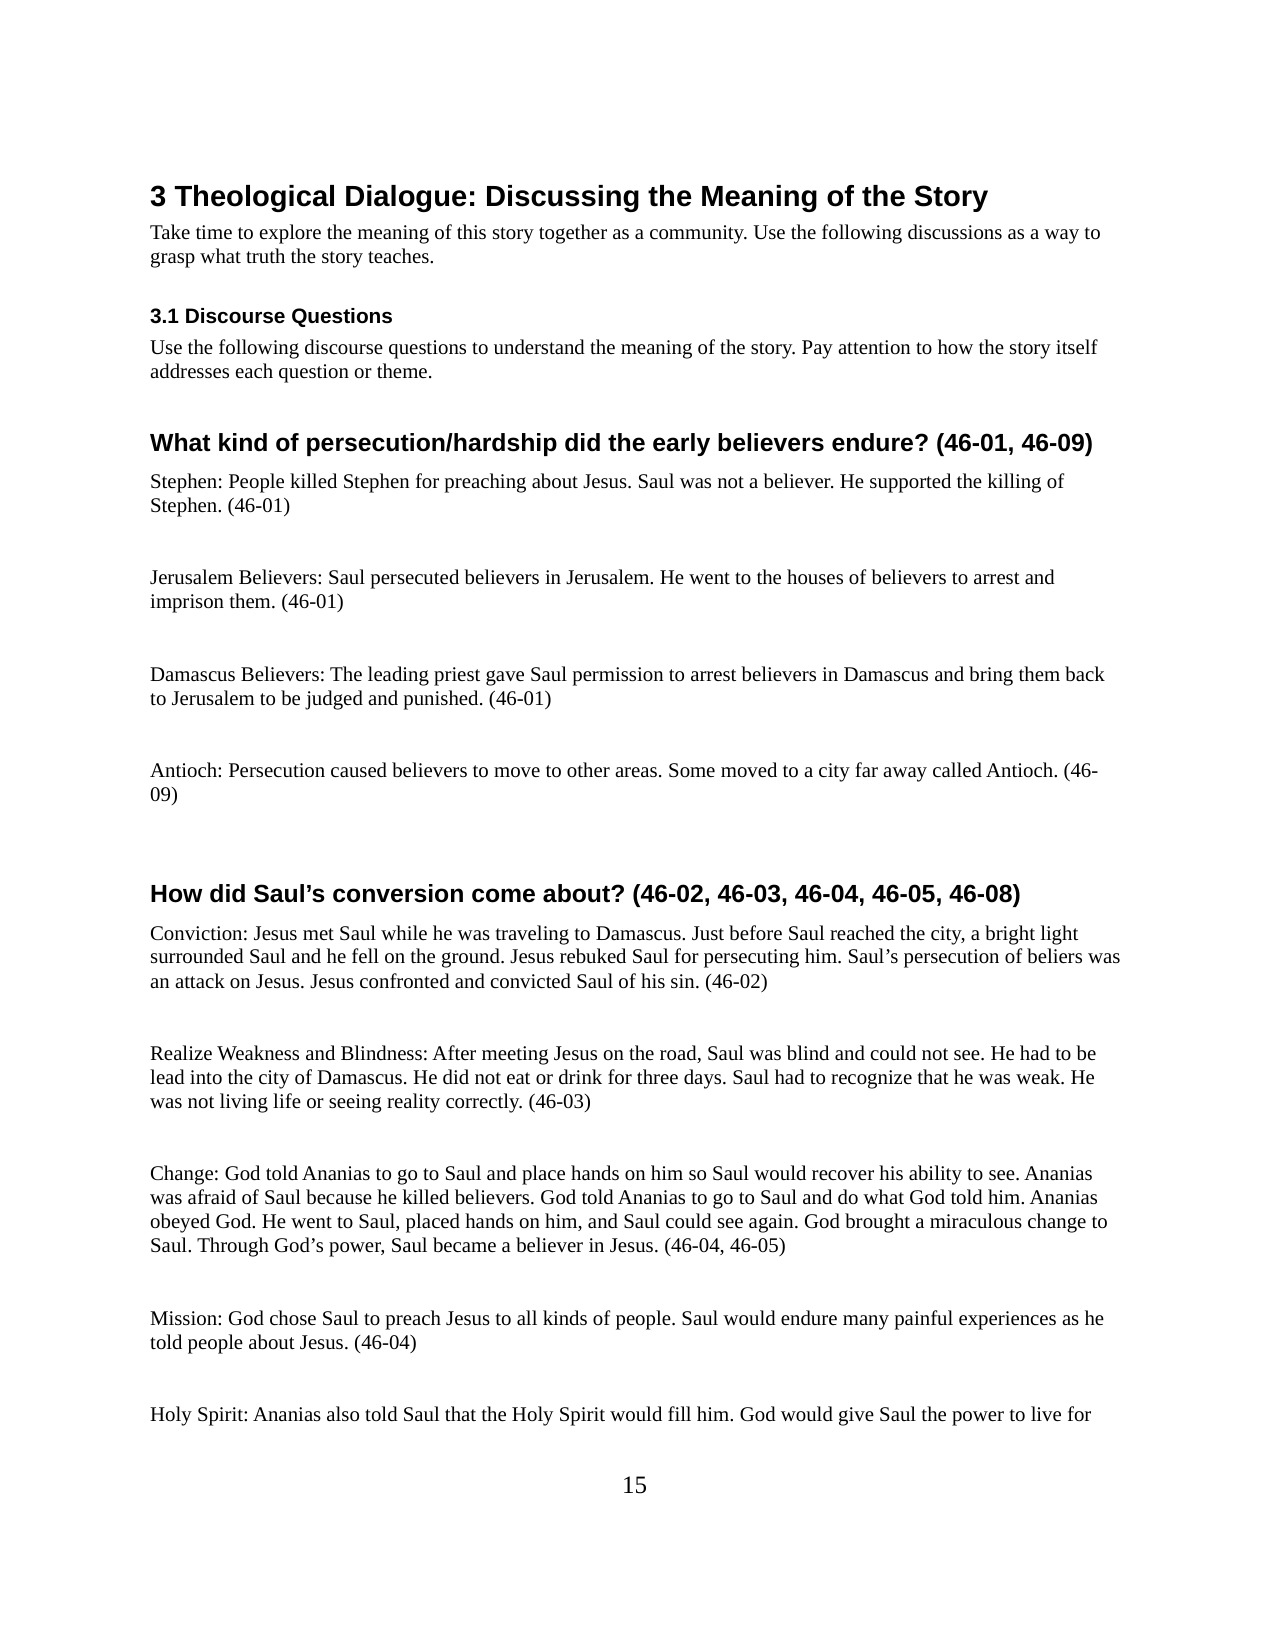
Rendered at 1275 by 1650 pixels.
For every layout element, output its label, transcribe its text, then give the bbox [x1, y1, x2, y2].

text Mission: God chose Saul to preach Jesus to all kinds of people. Saul would endure many painful experiences as he told people about Jesus. (46-04) [150, 1306, 1125, 1354]
text Realize Weakness and Blindness: After meeting Jesus on the road, Saul was blind and could not see. He had to be lead into the city of Damascus. He did not eat or drink for three days. Saul had to recognize that he was weak. He was not living life or seeing reality correctly. (46-03) [150, 1041, 1125, 1113]
subtitle How did Saul’s conversion come about? (46-02, 46-03, 46-04, 46-05, 46-08) [150, 879, 1125, 908]
text Antioch: Persecution caused believers to move to other areas. Some moved to a city far away called Antioch. (46-09) [150, 758, 1125, 806]
text Jerusalem Believers: Saul persecuted believers in Jerusalem. He went to the houses of believers to arrest and imprison them. (46-01) [150, 565, 1125, 613]
text Conviction: Jesus met Saul while he was traveling to Damascus. Just before Saul reached the city, a bright light surrounded Saul and he fell on the ground. Jesus rebuked Saul for persecuting him. Saul’s persecution of beliers was an attack on Jesus. Jesus confronted and convicted Saul of his sin. (46-02) [150, 920, 1125, 993]
subtitle 3.1 Discourse Questions [150, 304, 1125, 328]
text Damascus Believers: The leading priest gave Saul permission to arrest believers in Damascus and bring them back to Jerusalem to be judged and punished. (46-01) [150, 662, 1125, 710]
subtitle What kind of persecution/hardship did the early believers endure? (46-01, 46-09) [150, 428, 1125, 456]
text Take time to explore the meaning of this story together as a community. Use the following discussions as a way to grasp what truth the story teaches. [150, 220, 1125, 268]
text Change: God told Ananias to go to Saul and place hands on him so Saul would recover his ability to see. Ananias was afraid of Saul because he killed believers. God told Ananias to go to Saul and do what God told him. Ananias obeyed God. He went to Saul, placed hands on him, and Saul could see again. God brought a miraculous change to Saul. Through God’s power, Saul became a believer in Jesus. (46-04, 46-05) [150, 1161, 1125, 1257]
text Stephen: People killed Stephen for preaching about Jesus. Saul was not a believer. He supported the killing of Stephen. (46-01) [150, 469, 1125, 517]
text Use the following discourse questions to understand the meaning of the story. Pay attention to how the story itself addresses each question or theme. [150, 335, 1125, 383]
subtitle 3 Theological Dialogue: Discussing the Meaning of the Story [150, 179, 1125, 212]
text Holy Spirit: Ananias also told Saul that the Holy Spirit would fill him. God would give Saul the power to live for [150, 1402, 1125, 1426]
